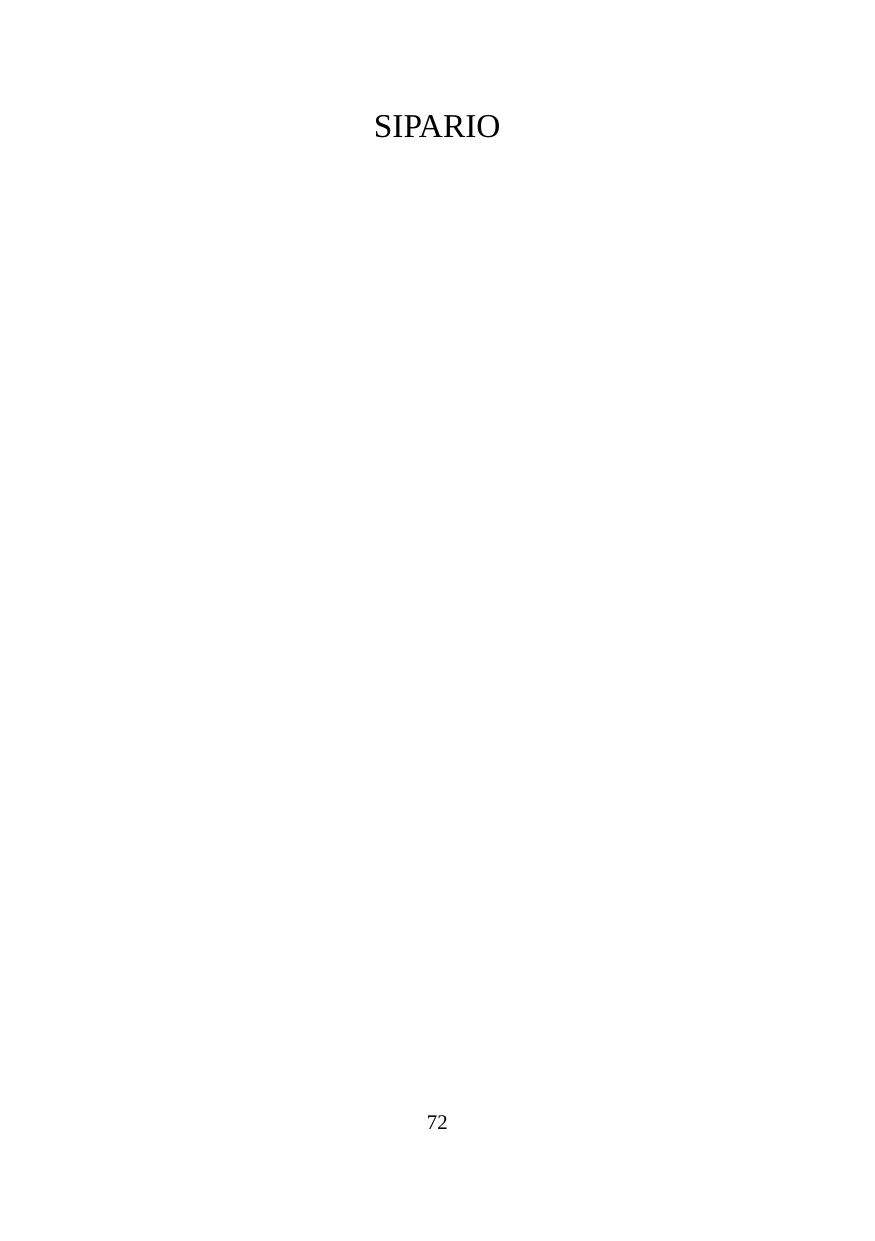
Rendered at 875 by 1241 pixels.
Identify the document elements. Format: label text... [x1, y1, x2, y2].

text SIPARIO [106, 106, 768, 144]
